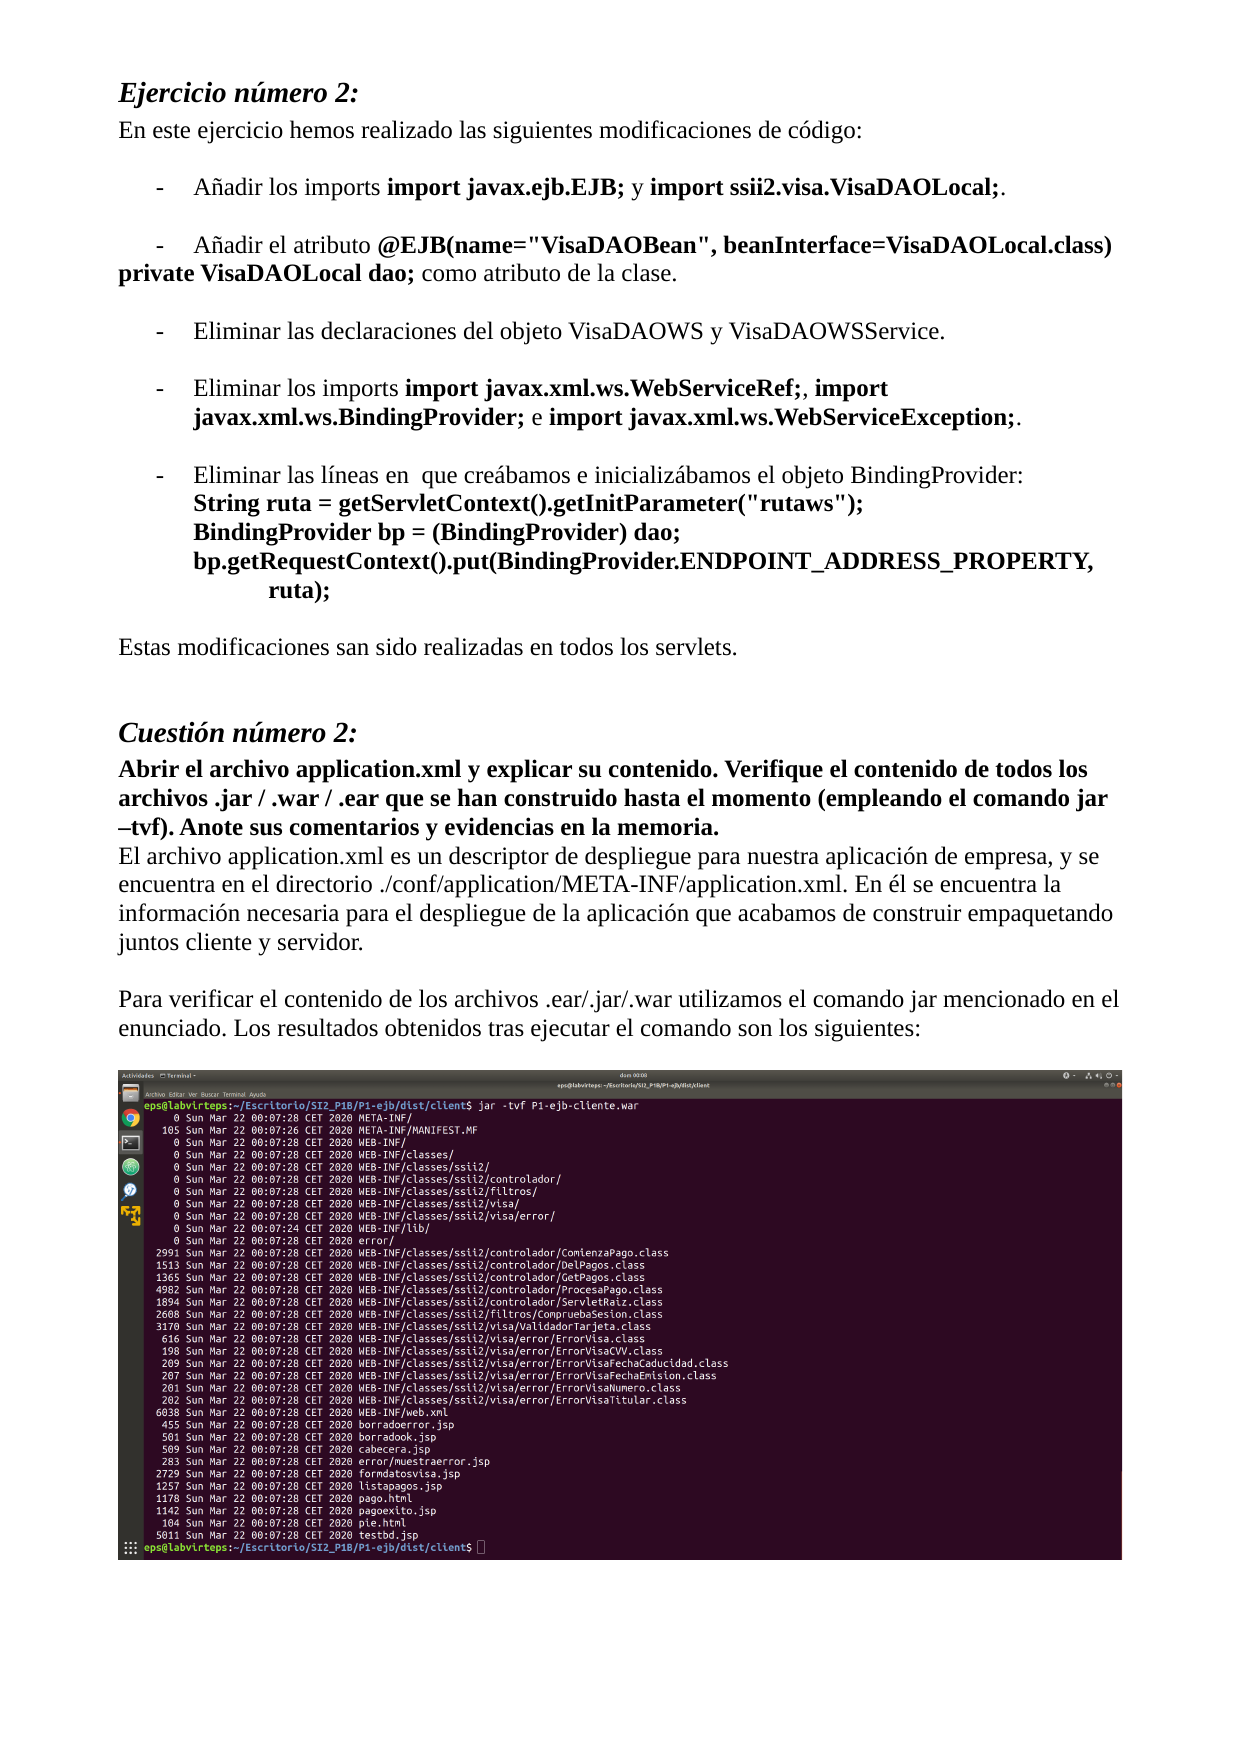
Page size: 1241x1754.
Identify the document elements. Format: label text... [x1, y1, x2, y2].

text Estas modificaciones san sido realizadas en todos los servlets. [118, 632, 1122, 661]
subtitle Ejercicio número 2: [118, 75, 1122, 108]
text En este ejercicio hemos realizado las siguientes modificaciones de código: [118, 115, 1122, 143]
list Eliminar los imports import javax.xml.ws.WebServiceRef;, import javax.xml.ws.BindingProvider; e import javax.xml.ws.WebServiceException;. [156, 373, 1122, 431]
list Añadir el atributo @EJB(name="VisaDAOBean", beanInterface=VisaDAOLocal.class) [156, 230, 1122, 258]
text Abrir el archivo application.xml y explicar su contenido. Verifique el contenido de todos los archivos .jar / .war / .ear que se han construido hasta el momento (empleando el comando jar –tvf). Anote sus comentarios y evidencias en la memoria. [118, 754, 1122, 841]
text BindingProvider bp = (BindingProvider) dao; [193, 517, 1122, 546]
list Eliminar las declaraciones del objeto VisaDAOWS y VisaDAOWSService. [156, 316, 1122, 345]
list Eliminar las líneas en que creábamos e inicializábamos el objeto BindingProvider: [156, 460, 1122, 488]
text String ruta = getServletContext().getInitParameter("rutaws"); [193, 488, 1122, 517]
text bp.getRequestContext().put(BindingProvider.ENDPOINT_ADDRESS_PROPERTY, [193, 546, 1122, 575]
text private VisaDAOLocal dao; como atributo de la clase. [118, 258, 1122, 287]
text ruta); [268, 575, 1122, 603]
picture [118, 1070, 1123, 1560]
list Añadir los imports import javax.ejb.EJB; y import ssii2.visa.VisaDAOLocal;. [156, 172, 1122, 201]
text El archivo application.xml es un descriptor de despliegue para nuestra aplicación de empresa, y se encuentra en el directorio ./conf/application/META-INF/application.xml. En él se encuentra la información necesaria para el despliegue de la aplicación que acabamos de construir empaquetando juntos cliente y servidor. [118, 841, 1122, 956]
subtitle Cuestión número 2: [118, 715, 1122, 748]
text Para verificar el contenido de los archivos .ear/.jar/.war utilizamos el comando jar mencionado en el enunciado. Los resultados obtenidos tras ejecutar el comando son los siguientes: [118, 984, 1122, 1042]
